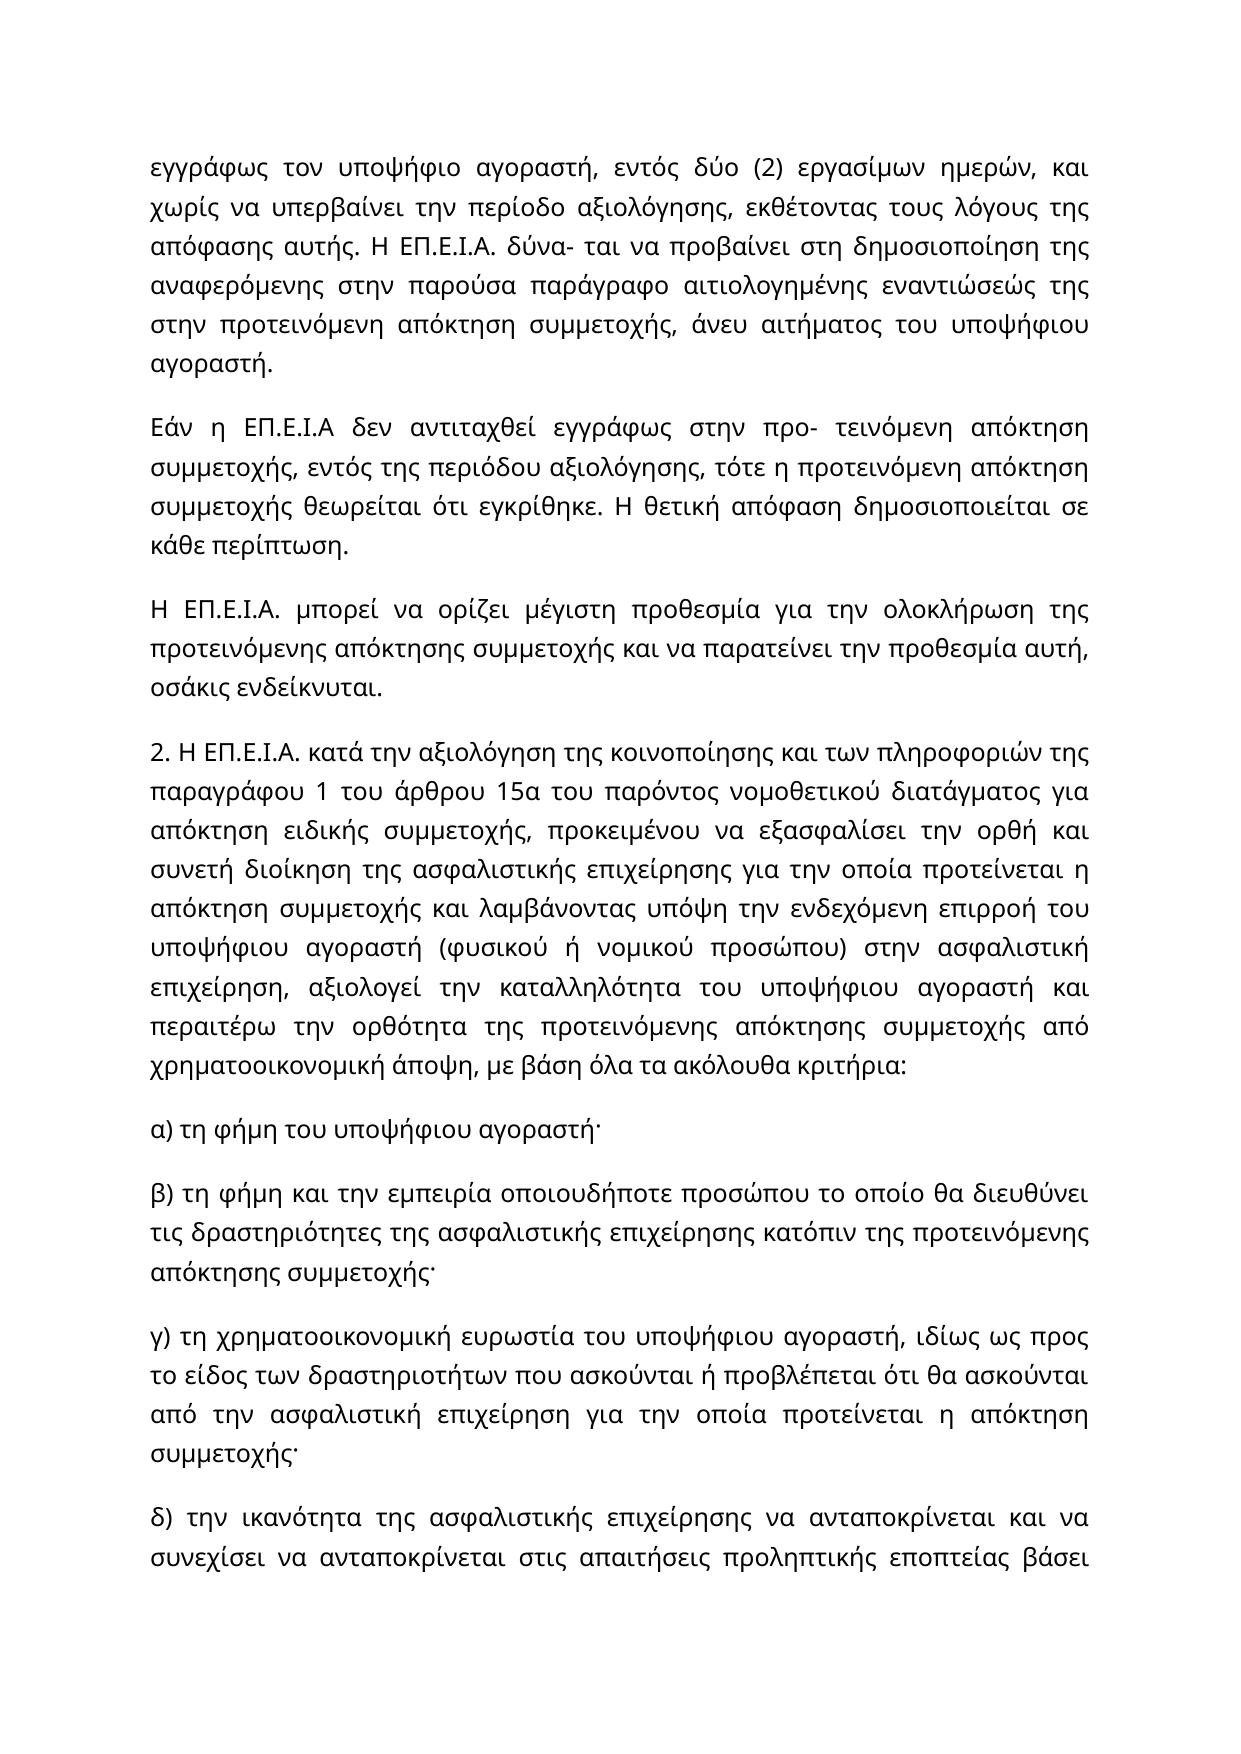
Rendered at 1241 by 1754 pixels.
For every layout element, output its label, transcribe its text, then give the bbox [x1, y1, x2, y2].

text γ) τη χρηματοοικονομική ευρωστία του υποψήφιου αγοραστή, ιδίως ως προς το είδος των δραστηριοτήτων που ασκούνται ή προβλέπεται ότι θα ασκούνται από την ασφαλιστική επιχείρηση για την οποία προτείνεται η απόκτηση συμμετοχής· [150, 1318, 1090, 1470]
text α) τη φήμη του υποψήφιου αγοραστή· [150, 1112, 1090, 1146]
text β) τη φήμη και την εμπειρία οποιουδήποτε προσώπου το οποίο θα διευθύνει τις δραστηριότητες της ασφαλιστικής επιχείρησης κατόπιν της προτεινόμενης απόκτησης συμμετοχής· [150, 1176, 1090, 1288]
text εγγράφως τον υποψήφιο αγοραστή, εντός δύο (2) εργασίμων ημερών, και χωρίς να υπερβαίνει την περίοδο αξιολόγησης, εκθέτοντας τους λόγους της απόφασης αυτής. Η EΠ.Ε.Ι.Α. δύνα- ται να προβαίνει στη δημοσιοποίηση της αναφερόμενης στην παρούσα παράγραφο αιτιολογημένης εναντιώσεώς της στην προτεινόμενη απόκτηση συμμετοχής, άνευ αιτήματος του υποψήφιου αγοραστή. [150, 150, 1090, 380]
text δ) την ικανότητα της ασφαλιστικής επιχείρησης να ανταποκρίνεται και να συνεχίσει να ανταποκρίνεται στις απαιτήσεις προληπτικής εποπτείας βάσει [150, 1500, 1090, 1573]
text Η ΕΠ.Ε.Ι.Α. μπορεί να ορίζει μέγιστη προθεσμία για την ολοκλήρωση της προτεινόμενης απόκτησης συμμετοχής και να παρατείνει την προθεσμία αυτή, οσάκις ενδείκνυται. [150, 592, 1090, 704]
text 2. Η ΕΠ.Ε.Ι.Α. κατά την αξιολόγηση της κοινοποίησης και των πληροφοριών της παραγράφου 1 του άρθρου 15α του παρόντος νομοθετικού διατάγματος για απόκτηση ειδικής συμμετοχής, προκειμένου να εξασφαλίσει την ορθή και συνετή διοίκηση της ασφαλιστικής επιχείρησης για την οποία προτείνεται η απόκτηση συμμετοχής και λαμβάνοντας υπόψη την ενδεχόμενη επιρροή του υποψήφιου αγοραστή (φυσικού ή νομικού προσώπου) στην ασφαλιστική επιχείρηση, αξιολογεί την καταλληλότητα του υποψήφιου αγοραστή και περαιτέρω την ορθότητα της προτεινόμενης απόκτησης συμμετοχής από χρηματοοικονομική άποψη, με βάση όλα τα ακόλουθα κριτήρια: [150, 734, 1090, 1082]
text Εάν η ΕΠ.Ε.Ι.Α δεν αντιταχθεί εγγράφως στην προ- τεινόμενη απόκτηση συμμετοχής, εντός της περιόδου αξιολόγησης, τότε η προτεινόμενη απόκτηση συμμετοχής θεωρείται ότι εγκρίθηκε. Η θετική απόφαση δημοσιοποιείται σε κάθε περίπτωση. [150, 410, 1090, 562]
